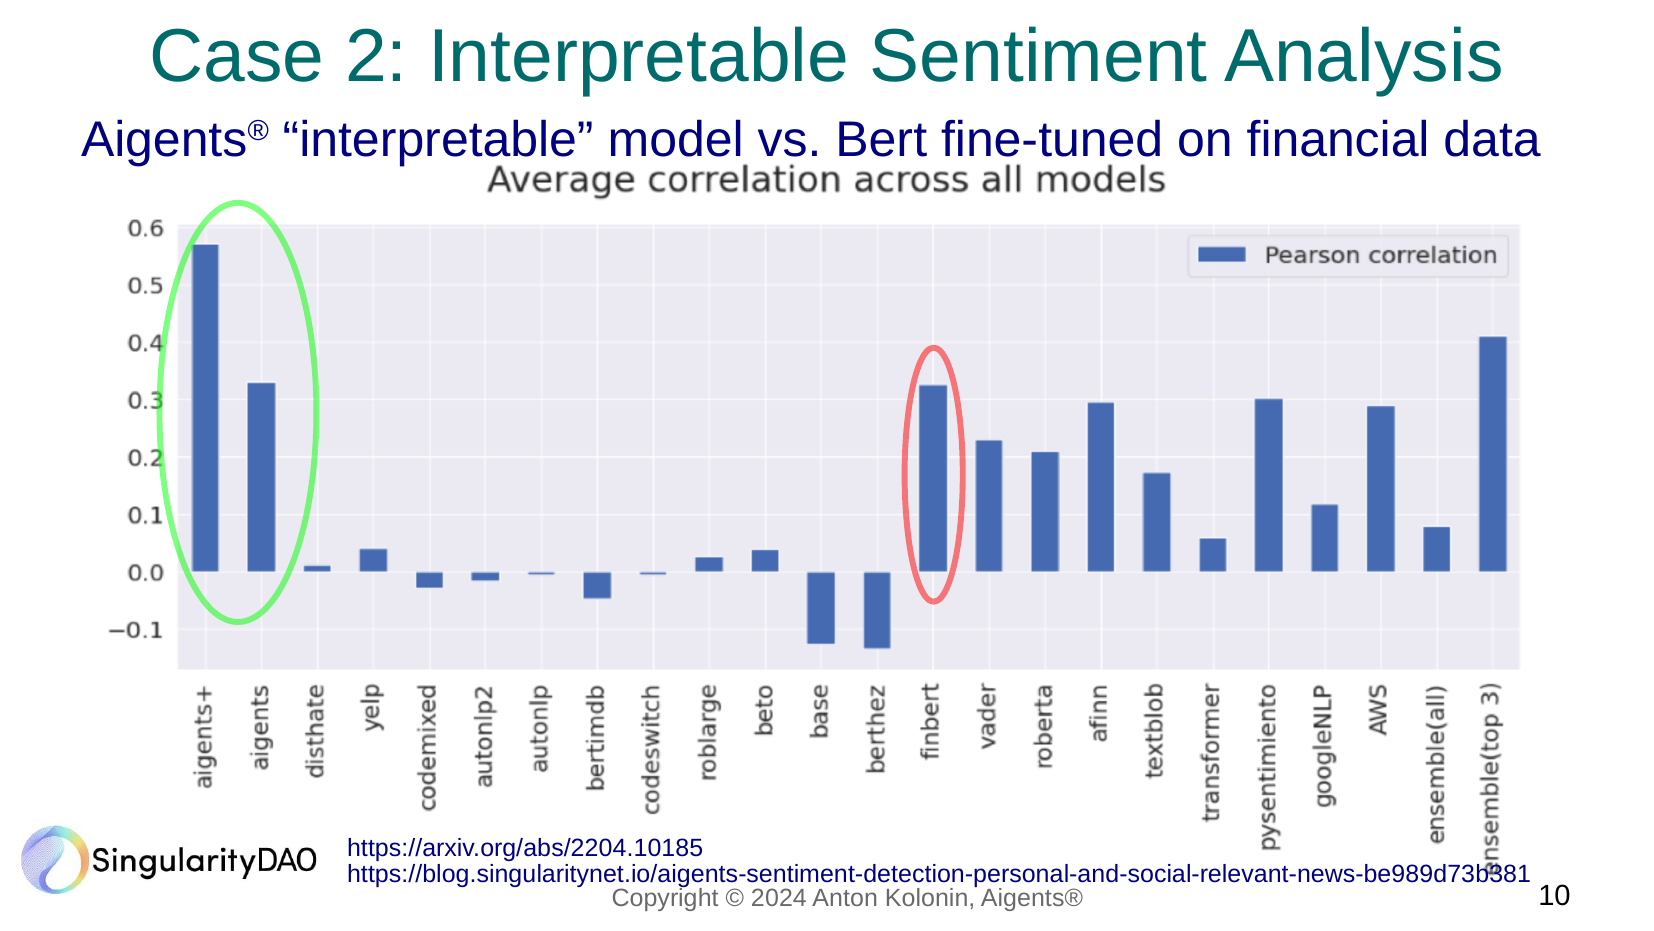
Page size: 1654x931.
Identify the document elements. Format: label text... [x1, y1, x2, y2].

picture [163, 206, 313, 618]
text_box https://arxiv.org/abs/2204.10185 [332, 826, 720, 870]
text_box Case 2: Interpretable Sentiment Analysis [0, 0, 1654, 114]
text_box https://blog.singularitynet.io/aigents-sentiment-detection-personal-and-social-relevant-news-be989d73b381 [332, 851, 1589, 902]
text_box Aigents® “interpretable” model vs. Bert fine-tuned on financial data [0, 79, 1653, 199]
picture [12, 199, 1527, 897]
